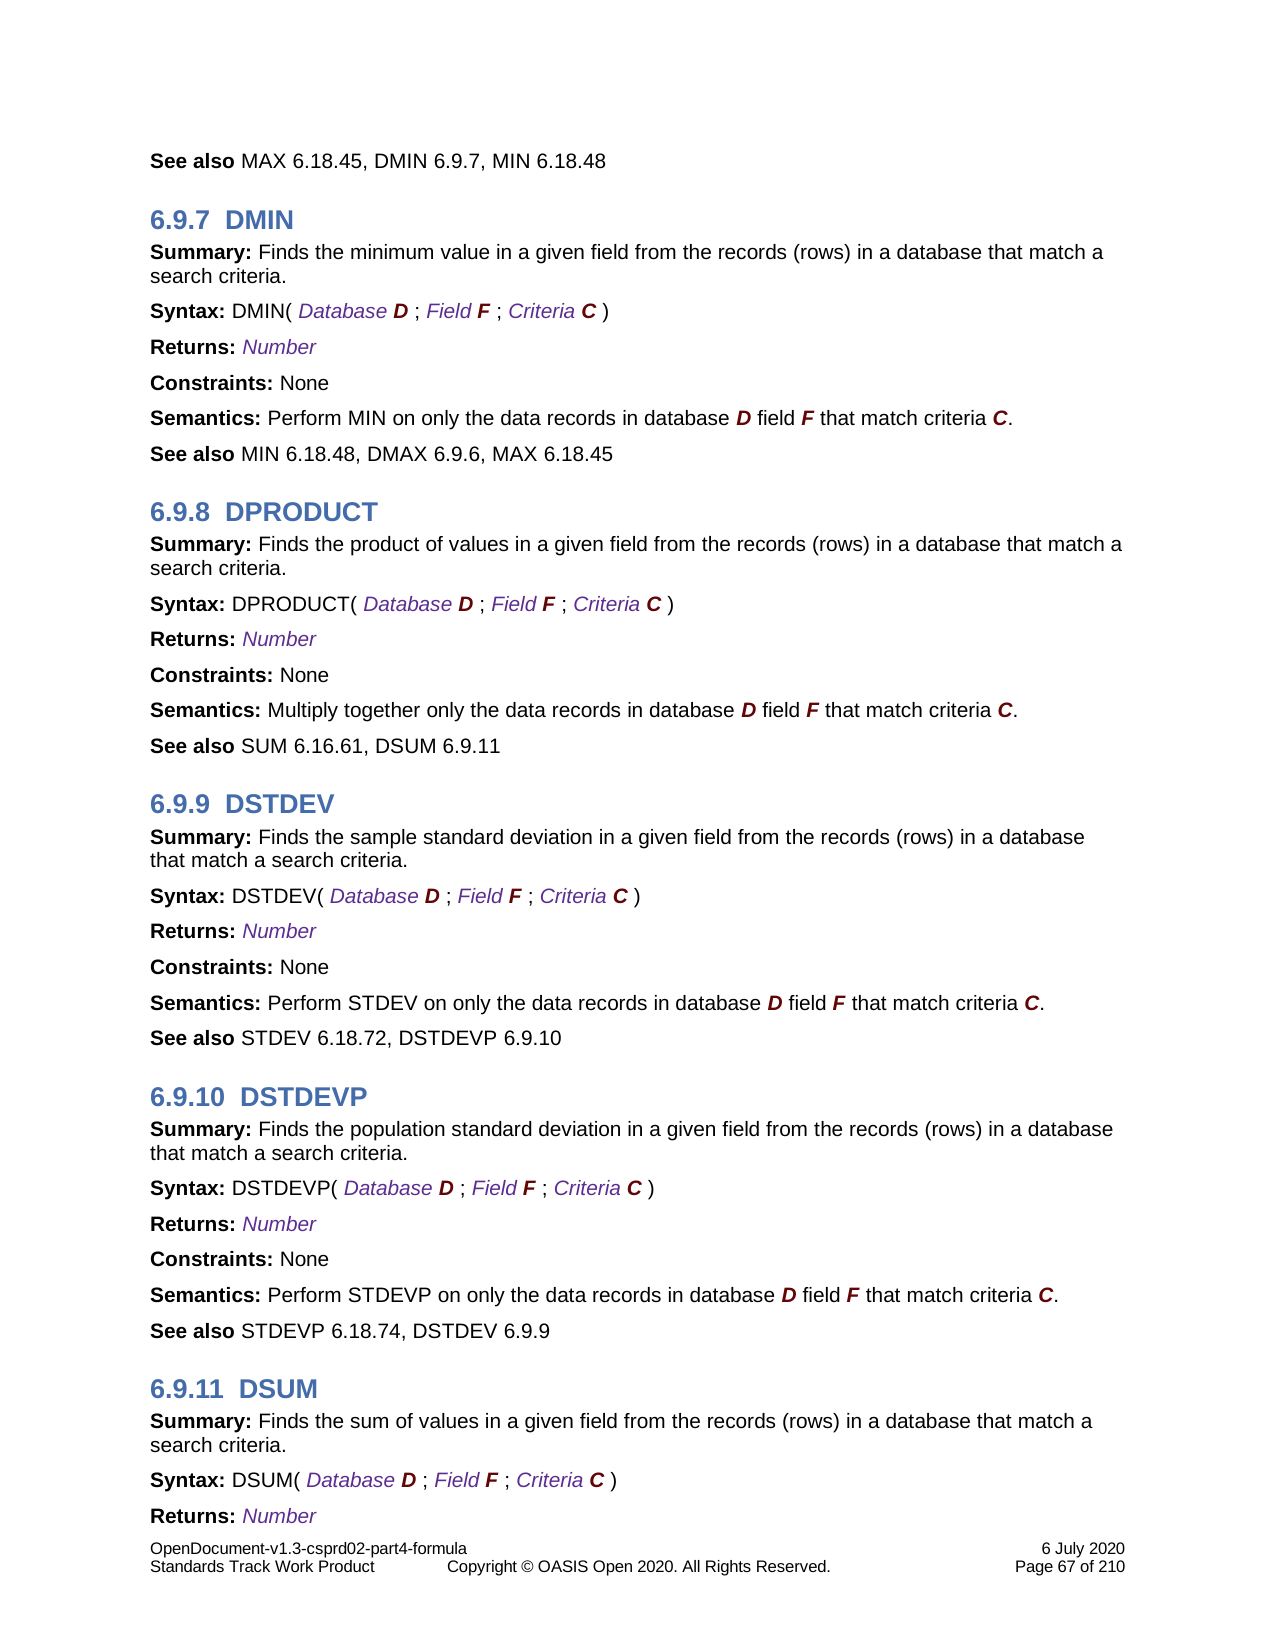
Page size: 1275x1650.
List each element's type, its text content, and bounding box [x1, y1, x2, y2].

text Summary: Finds the population standard deviation in a given field from the records (rows) in a database that match a search criteria. [150, 1117, 1125, 1164]
text Returns: Number [150, 1504, 1125, 1528]
text Constraints: None [150, 663, 1125, 687]
text See also STDEVP 6.18.74, DSTDEV 6.9.9 [150, 1319, 1125, 1343]
text Summary: Finds the sum of values in a given field from the records (rows) in a database that match a search criteria. [150, 1410, 1125, 1457]
text Constraints: None [150, 956, 1125, 979]
text Syntax: DSUM( Database D ; Field F ; Criteria C ) [150, 1469, 1125, 1492]
text Constraints: None [150, 371, 1125, 394]
text Semantics: Perform MIN on only the data records in database D field F that match criteria C. [150, 407, 1125, 430]
text Returns: Number [150, 920, 1125, 943]
text Semantics: Perform STDEV on only the data records in database D field F that match criteria C. [150, 991, 1125, 1015]
subtitle DPRODUCT [150, 497, 1125, 527]
text Returns: Number [150, 335, 1125, 359]
text Summary: Finds the product of values in a given field from the records (rows) in a database that match a search criteria. [150, 533, 1125, 580]
text See also STDEV 6.18.72, DSTDEVP 6.9.10 [150, 1027, 1125, 1050]
subtitle DMIN [150, 204, 1125, 234]
text Semantics: Perform STDEVP on only the data records in database D field F that match criteria C. [150, 1283, 1125, 1307]
text Summary: Finds the minimum value in a given field from the records (rows) in a database that match a search criteria. [150, 241, 1125, 288]
text See also MIN 6.18.48, DMAX 6.9.6, MAX 6.18.45 [150, 442, 1125, 466]
subtitle DSTDEVP [150, 1081, 1125, 1111]
subtitle DSUM [150, 1374, 1125, 1404]
text Syntax: DSTDEV( Database D ; Field F ; Criteria C ) [150, 884, 1125, 908]
text See also SUM 6.16.61, DSUM 6.9.11 [150, 734, 1125, 758]
text Syntax: DMIN( Database D ; Field F ; Criteria C ) [150, 300, 1125, 323]
text Constraints: None [150, 1248, 1125, 1271]
text See also MAX 6.18.45, DMIN 6.9.7, MIN 6.18.48 [150, 150, 1125, 173]
text Semantics: Multiply together only the data records in database D field F that match criteria C. [150, 699, 1125, 722]
subtitle DSTDEV [150, 789, 1125, 819]
text Syntax: DPRODUCT( Database D ; Field F ; Criteria C ) [150, 592, 1125, 616]
text Syntax: DSTDEVP( Database D ; Field F ; Criteria C ) [150, 1177, 1125, 1200]
text Returns: Number [150, 1212, 1125, 1236]
text Summary: Finds the sample standard deviation in a given field from the records (rows) in a database that match a search criteria. [150, 825, 1125, 872]
text Returns: Number [150, 628, 1125, 651]
